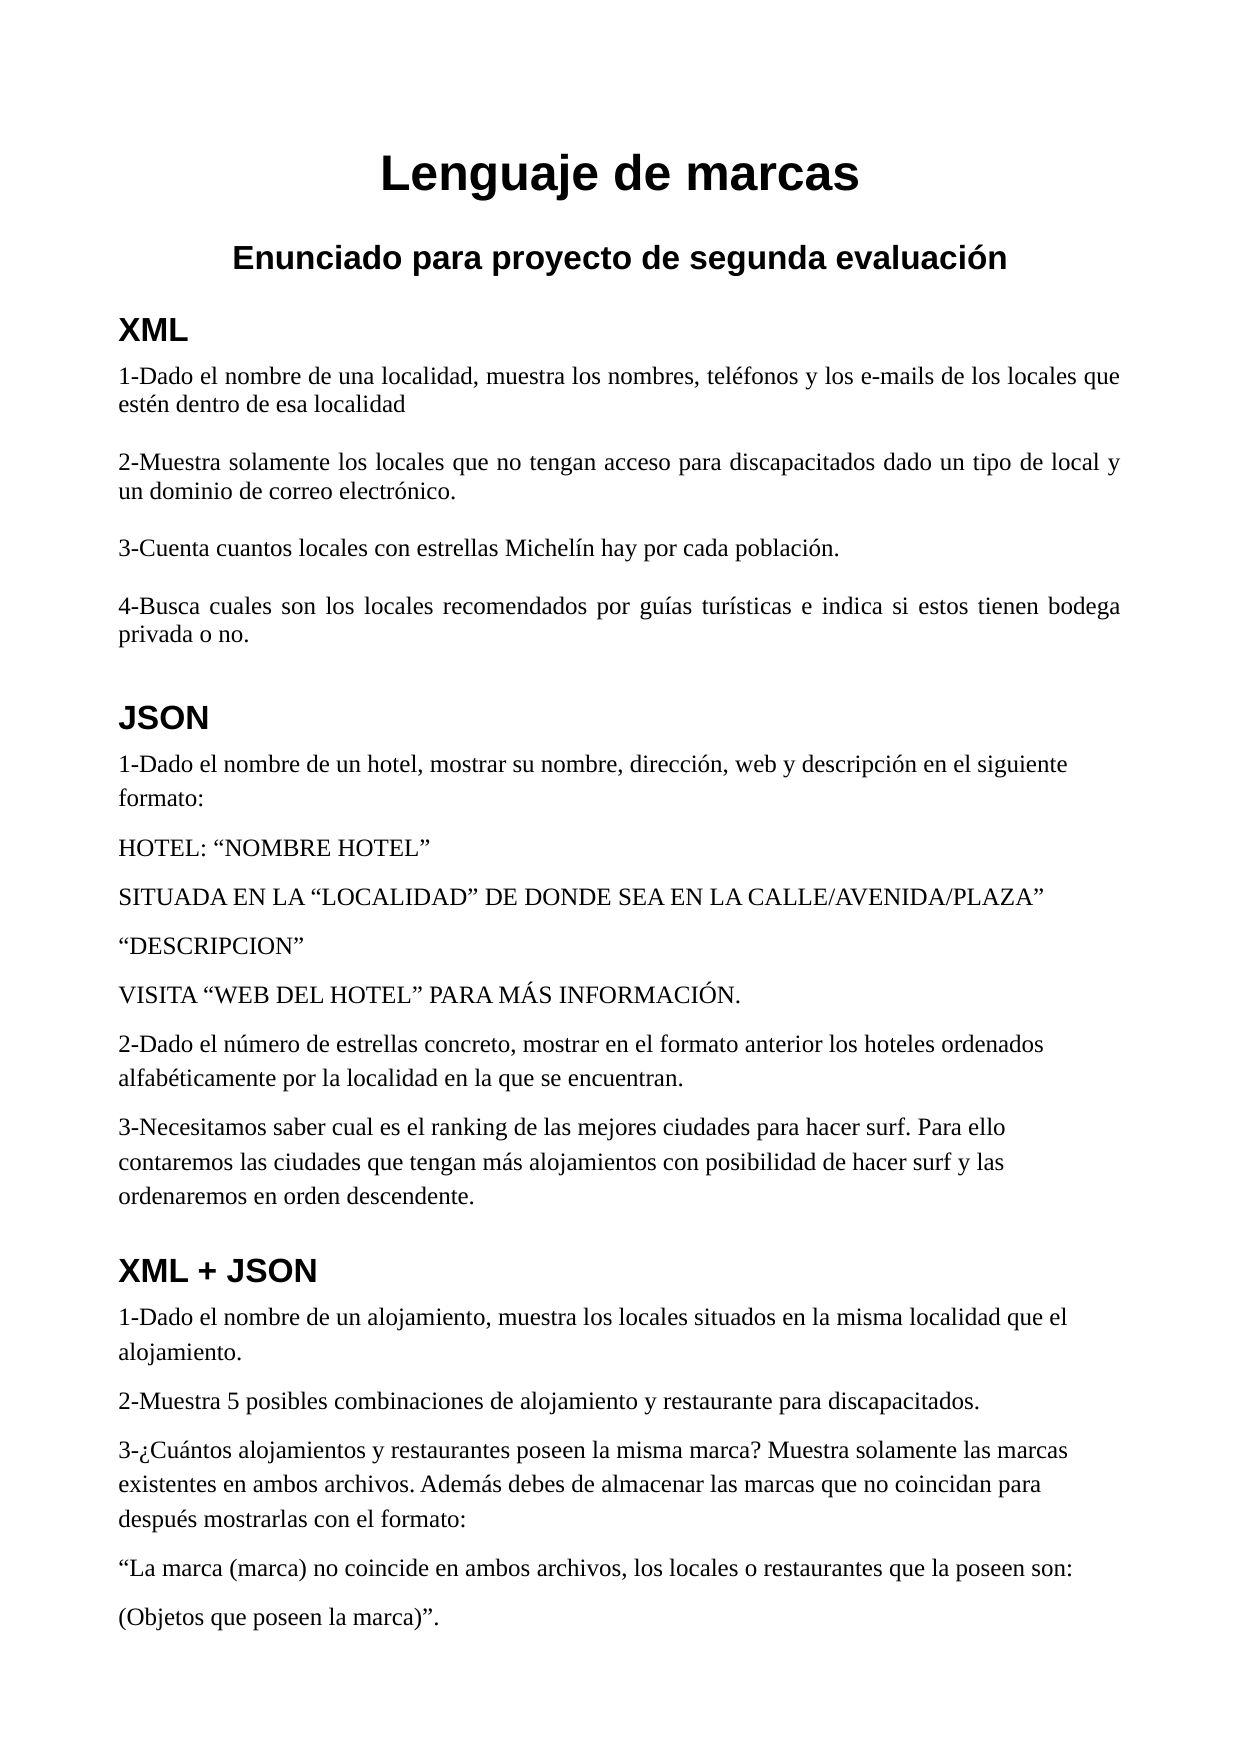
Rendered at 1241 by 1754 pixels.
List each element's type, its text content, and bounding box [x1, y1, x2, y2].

text 2-Muestra solamente los locales que no tengan acceso para discapacitados dado un tipo de local y un dominio de correo electrónico. [118, 447, 1122, 504]
text 4-Busca cuales son los locales recomendados por guías turísticas e indica si estos tienen bodega privada o no. [118, 591, 1122, 648]
text 1-Dado el nombre de un alojamiento, muestra los locales situados en la misma localidad que el alojamiento. [118, 1302, 1122, 1366]
subtitle XML [118, 310, 1122, 348]
text HOTEL: “NOMBRE HOTEL” [118, 833, 1122, 861]
text 3-¿Cuántos alojamientos y restaurantes poseen la misma marca? Muestra solamente las marcas existentes en ambos archivos. Además debes de almacenar las marcas que no coincidan para después mostrarlas con el formato: [118, 1435, 1122, 1533]
text (Objetos que poseen la marca)”. [118, 1602, 1122, 1631]
text 1-Dado el nombre de una localidad, muestra los nombres, teléfonos y los e-mails de los locales que estén dentro de esa localidad [118, 361, 1122, 418]
text SITUADA EN LA “LOCALIDAD” DE DONDE SEA EN LA CALLE/AVENIDA/PLAZA” [118, 882, 1122, 910]
text 2-Muestra 5 posibles combinaciones de alojamiento y restaurante para discapacitados. [118, 1386, 1122, 1415]
text 1-Dado el nombre de un hotel, mostrar su nombre, dirección, web y descripción en el siguiente formato: [118, 749, 1122, 812]
text “DESCRIPCION” [118, 931, 1122, 959]
text “La marca (marca) no coincide en ambos archivos, los locales o restaurantes que la poseen son: [118, 1553, 1122, 1582]
text VISITA “WEB DEL HOTEL” PARA MÁS INFORMACIÓN. [118, 980, 1122, 1008]
text 3-Cuenta cuantos locales con estrellas Michelín hay por cada población. [118, 533, 1122, 562]
subtitle XML + JSON [118, 1251, 1122, 1290]
subtitle JSON [118, 698, 1122, 737]
text 3-Necesitamos saber cual es el ranking de las mejores ciudades para hacer surf. Para ello contaremos las ciudades que tengan más alojamientos con posibilidad de hacer surf y las ordenaremos en orden descendente. [118, 1112, 1122, 1210]
text 2-Dado el número de estrellas concreto, mostrar en el formato anterior los hoteles ordenados alfabéticamente por la localidad en la que se encuentran. [118, 1029, 1122, 1092]
title Lenguaje de marcas [118, 143, 1122, 201]
subtitle Enunciado para proyecto de segunda evaluación [118, 238, 1122, 277]
